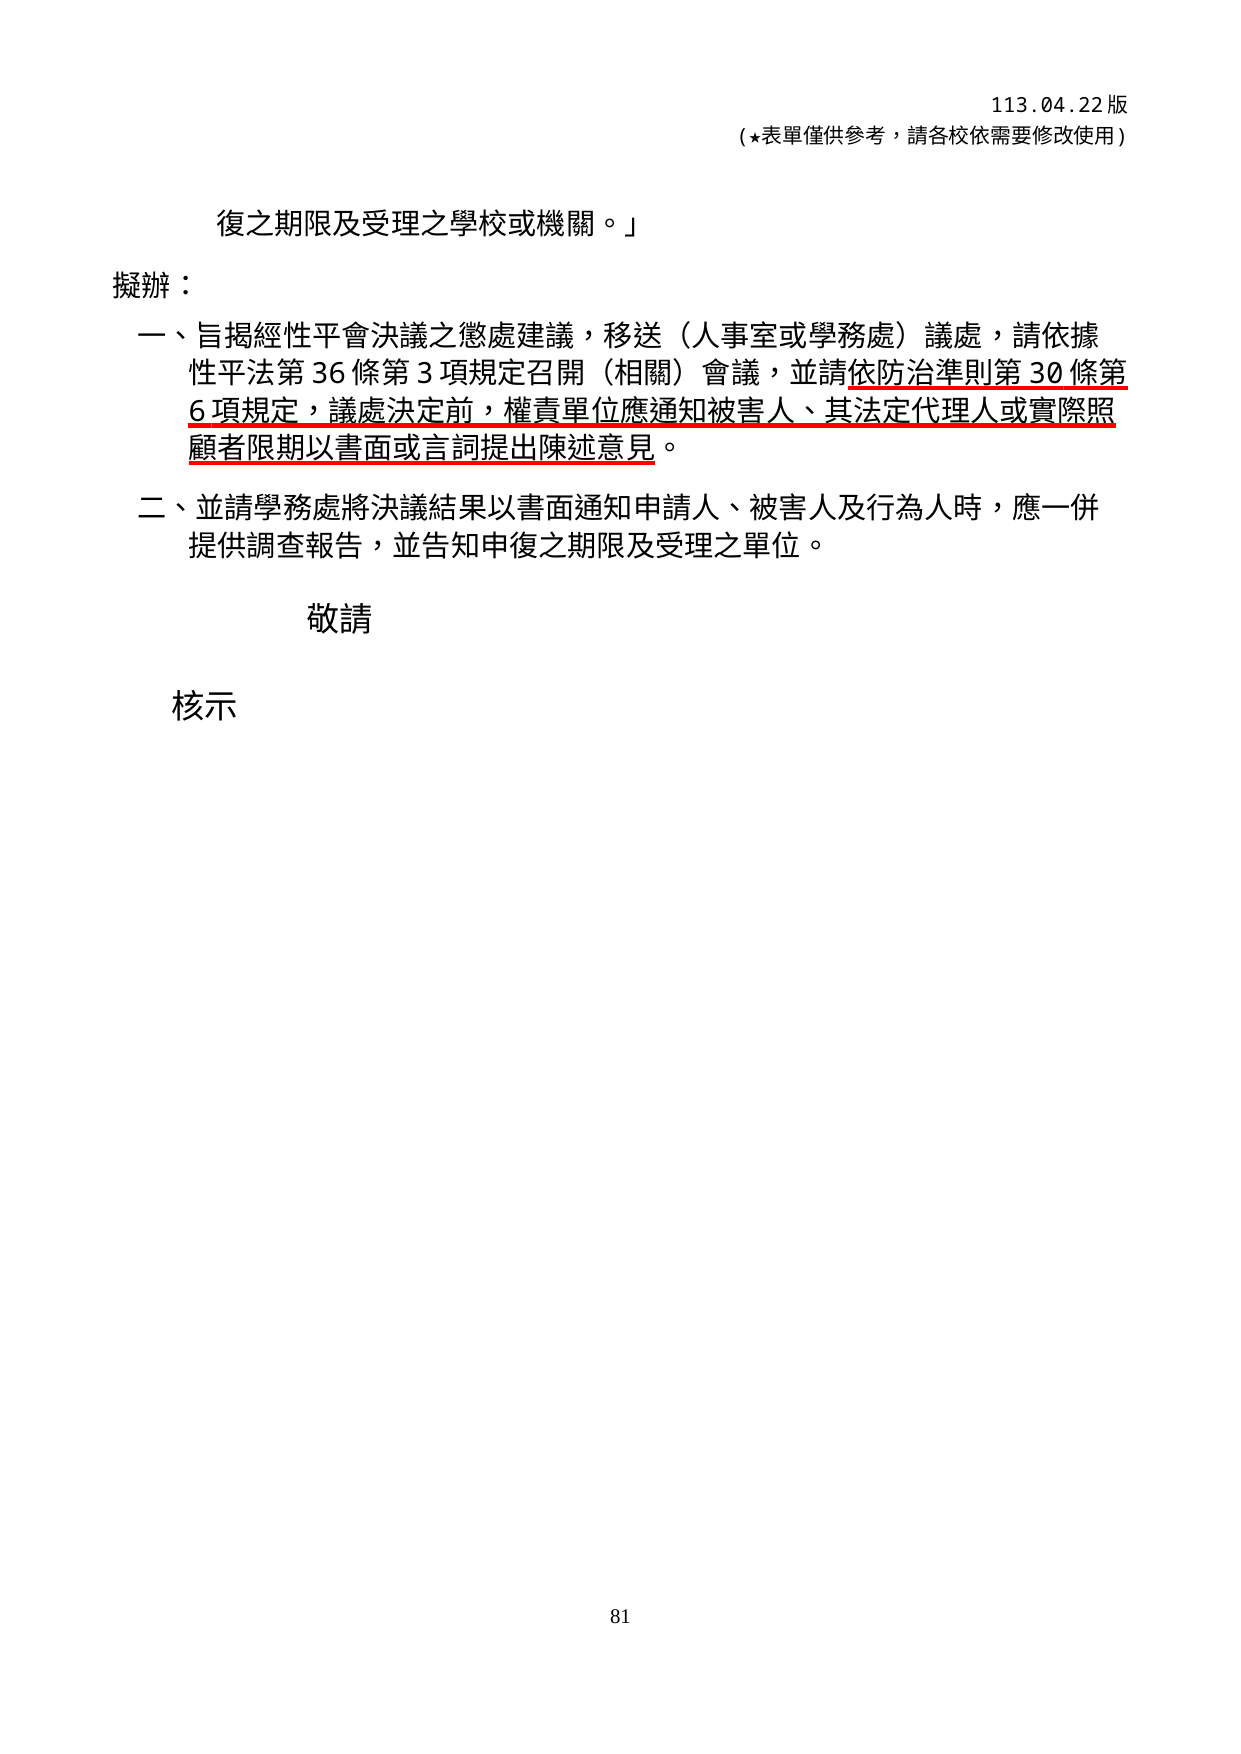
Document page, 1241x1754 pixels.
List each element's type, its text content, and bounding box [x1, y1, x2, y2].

text 二、並請學務處將決議結果以書面通知申請人、被害人及行為人時，應一併提供調查報告，並告知申復之期限及受理之單位。 [137, 488, 1128, 563]
text 復之期限及受理之學校或機關。」 [137, 180, 1128, 242]
text 核示 [137, 662, 1128, 725]
text 擬辦： [112, 242, 1128, 305]
text 敬請 [139, 575, 1128, 637]
text 一、旨揭經性平會決議之懲處建議，移送（人事室或學務處）議處，請依據性平法第36條第3項規定召開（相關）會議，並請依防治準則第30條第6項規定，議處決定前，權責單位應通知被害人、其法定代理人或實際照顧者限期以書面或言詞提出陳述意見。 [137, 316, 1128, 466]
